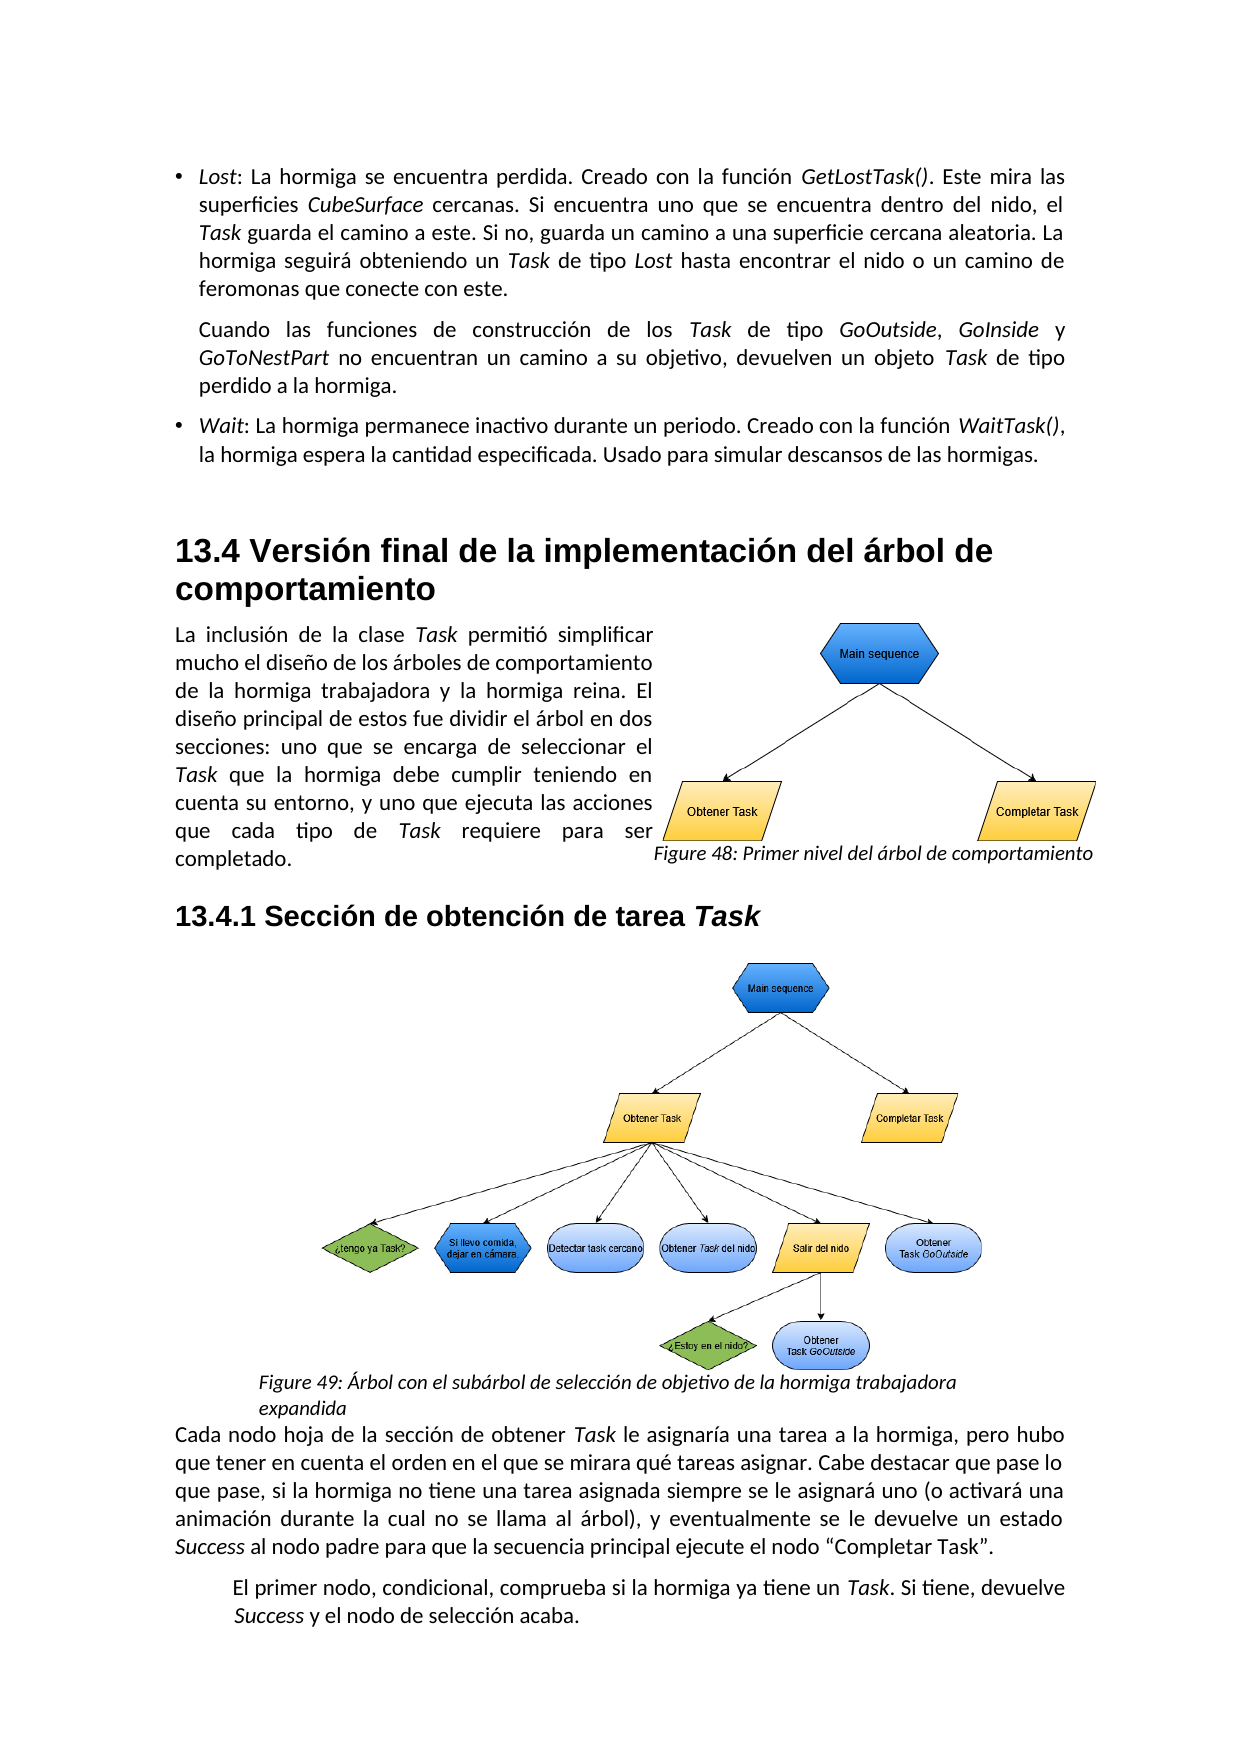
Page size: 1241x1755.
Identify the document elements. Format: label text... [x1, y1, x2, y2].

text Figure 48: Primer nivel del árbol de comportamiento [653, 623, 1105, 866]
picture [321, 963, 982, 1370]
list Wait: La hormiga permanece inactivo durante un periodo. Creado con la función WaitTask(), la hormiga espera la cantidad especificada. Usado para simular descansos de las hormigas. [175, 412, 1065, 468]
subtitle Sección de obtención de tarea Task [175, 899, 1065, 933]
text La inclusión de la clase Task permitió simplificar mucho el diseño de los árboles de comportamiento de la hormiga trabajadora y la hormiga reina. El diseño principal de estos fue dividir el árbol en dos secciones: uno que se encarga de seleccionar el Task que la hormiga debe cumplir teniendo en cuenta su entorno, y uno que ejecuta las acciones que cada tipo de Task requiere para ser completado. [175, 611, 1105, 883]
text Cada nodo hoja de la sección de obtener Task le asignaría una tarea a la hormiga, pero hubo que tener en cuenta el orden en el que se mirara qué tareas asignar. Cabe destacar que pase lo que pase, si la hormiga no tiene una tarea asignada siempre se le asignará uno (o activará una animación durante la cual no se llama al árbol), y eventualmente se le devuelve un estado Success al nodo padre para que la secuencia principal ejecute el nodo “Completar Task”. [175, 945, 1065, 1560]
picture [662, 623, 1096, 841]
list Lost: La hormiga se encuentra perdida. Creado con la función GetLostTask(). Este mira las superficies CubeSurface cercanas. Si encuentra uno que se encuentra dentro del nido, el Task guarda el camino a este. Si no, guarda un camino a una superficie cercana aleatoria. La hormiga seguirá obteniendo un Task de tipo Lost hasta encontrar el nido o un camino de feromonas que conecte con este. [175, 162, 1065, 303]
list Cuando las funciones de construcción de los Task de tipo GoOutside, GoInside y GoToNestPart no encuentran un camino a su objetivo, devuelven un objeto Task de tipo perdido a la hormiga. [175, 315, 1065, 399]
subtitle Versión final de la implementación del árbol de comportamiento [175, 531, 1065, 608]
list El primer nodo, condicional, comprueba si la hormiga ya tiene un Task. Si tiene, devuelve Success y el nodo de selección acaba. [204, 1573, 1065, 1629]
text Figure 49: Árbol con el subárbol de selección de objetivo de la hormiga trabajadora expandida [259, 1370, 1044, 1420]
